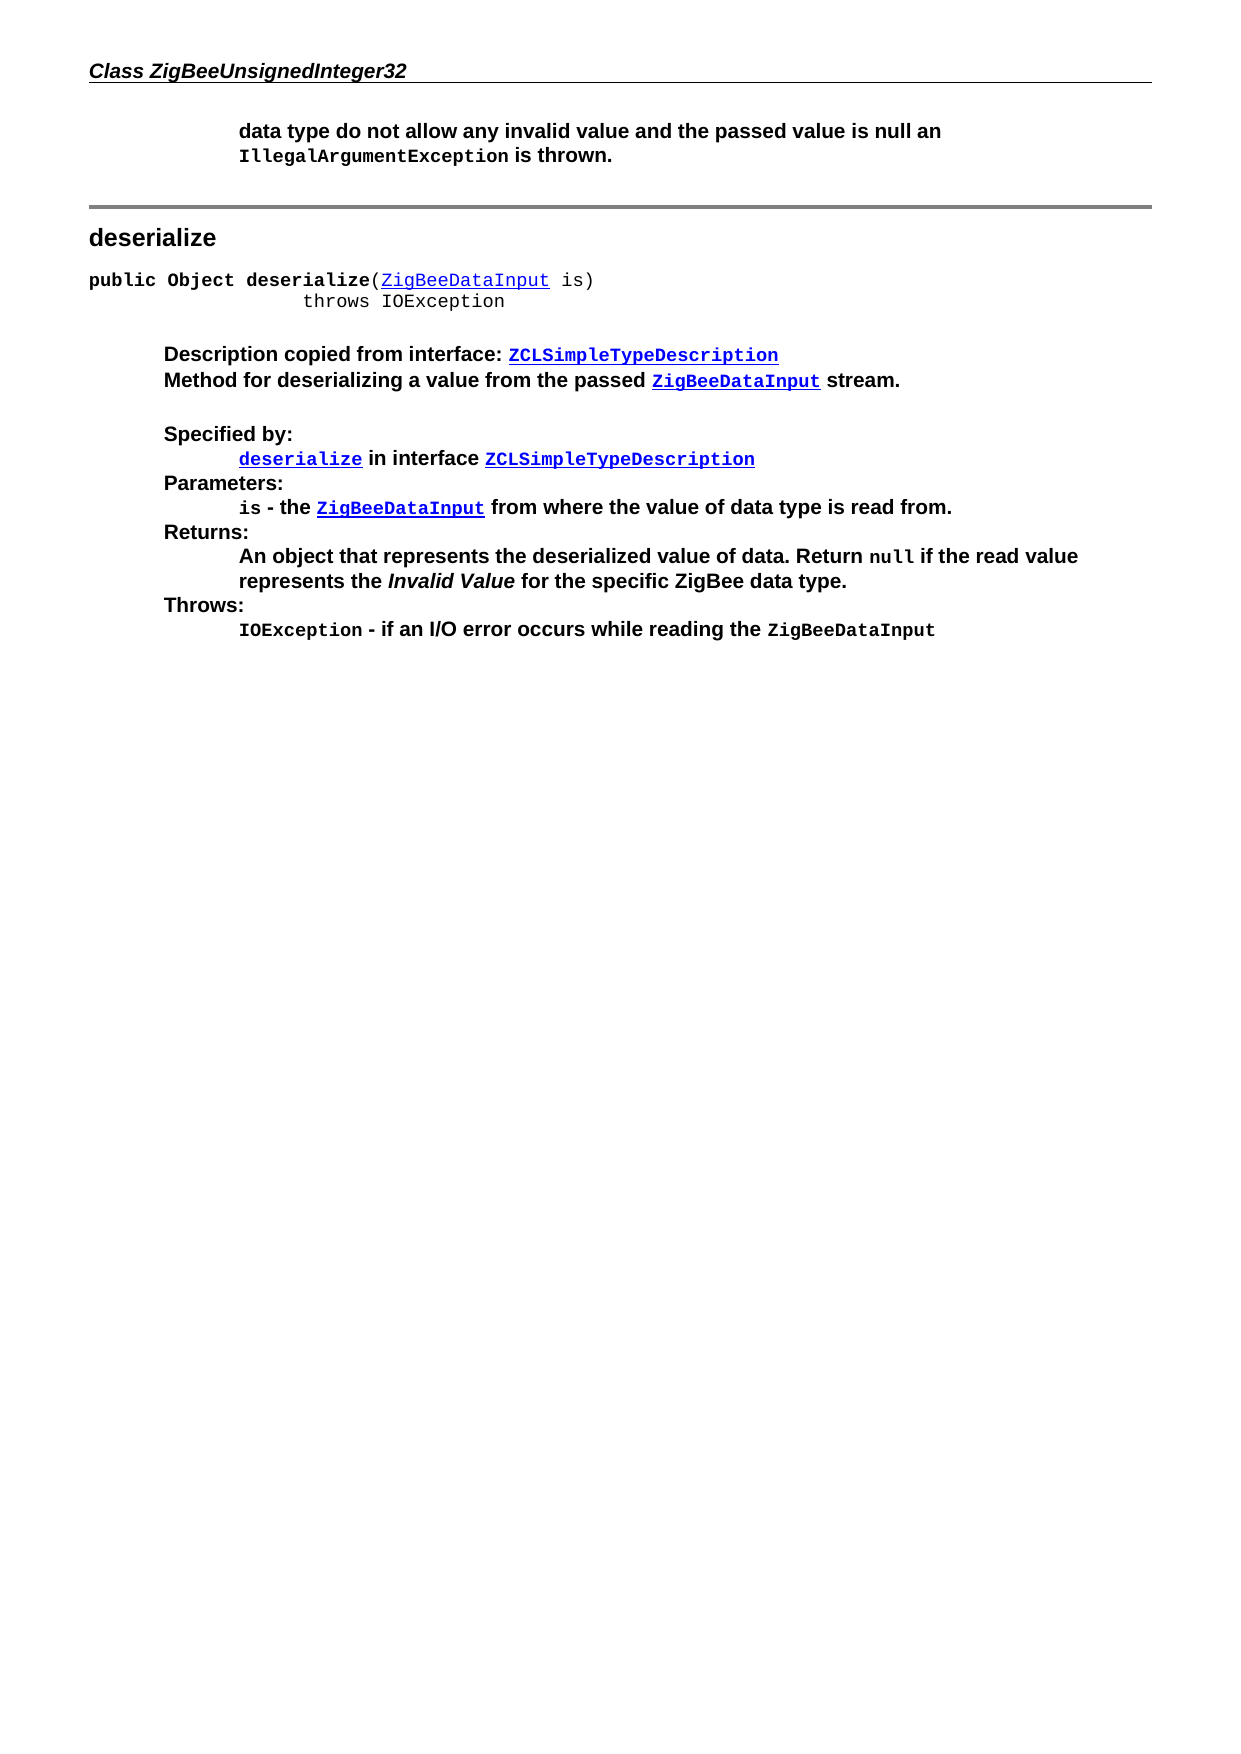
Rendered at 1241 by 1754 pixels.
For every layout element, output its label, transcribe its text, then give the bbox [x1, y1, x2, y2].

text An object that represents the deserialized value of data. Return null if the read value represents the Invalid Value for the specific ZigBee data type. [238, 544, 1152, 593]
text public Object deserialize(ZigBeeDataInput is) throws IOException [88, 271, 1152, 313]
text is - the ZigBeeDataInput from where the value of data type is read from. [238, 495, 1152, 520]
text Method for deserializing a value from the passed ZigBeeDataInput stream. [163, 367, 1152, 393]
text IOException - if an I/O error occurs while reading the ZigBeeDataInput [238, 617, 1152, 642]
text deserialize in interface ZCLSimpleTypeDescription [238, 446, 1152, 471]
text data type do not allow any invalid value and the passed value is null an IllegalArgumentException is thrown. [238, 118, 1152, 168]
text Specified by: [163, 422, 1152, 446]
text Description copied from interface: ZCLSimpleTypeDescription [163, 342, 1152, 367]
text Parameters: [163, 471, 1152, 495]
text Returns: [163, 520, 1152, 544]
text Throws: [163, 593, 1152, 617]
